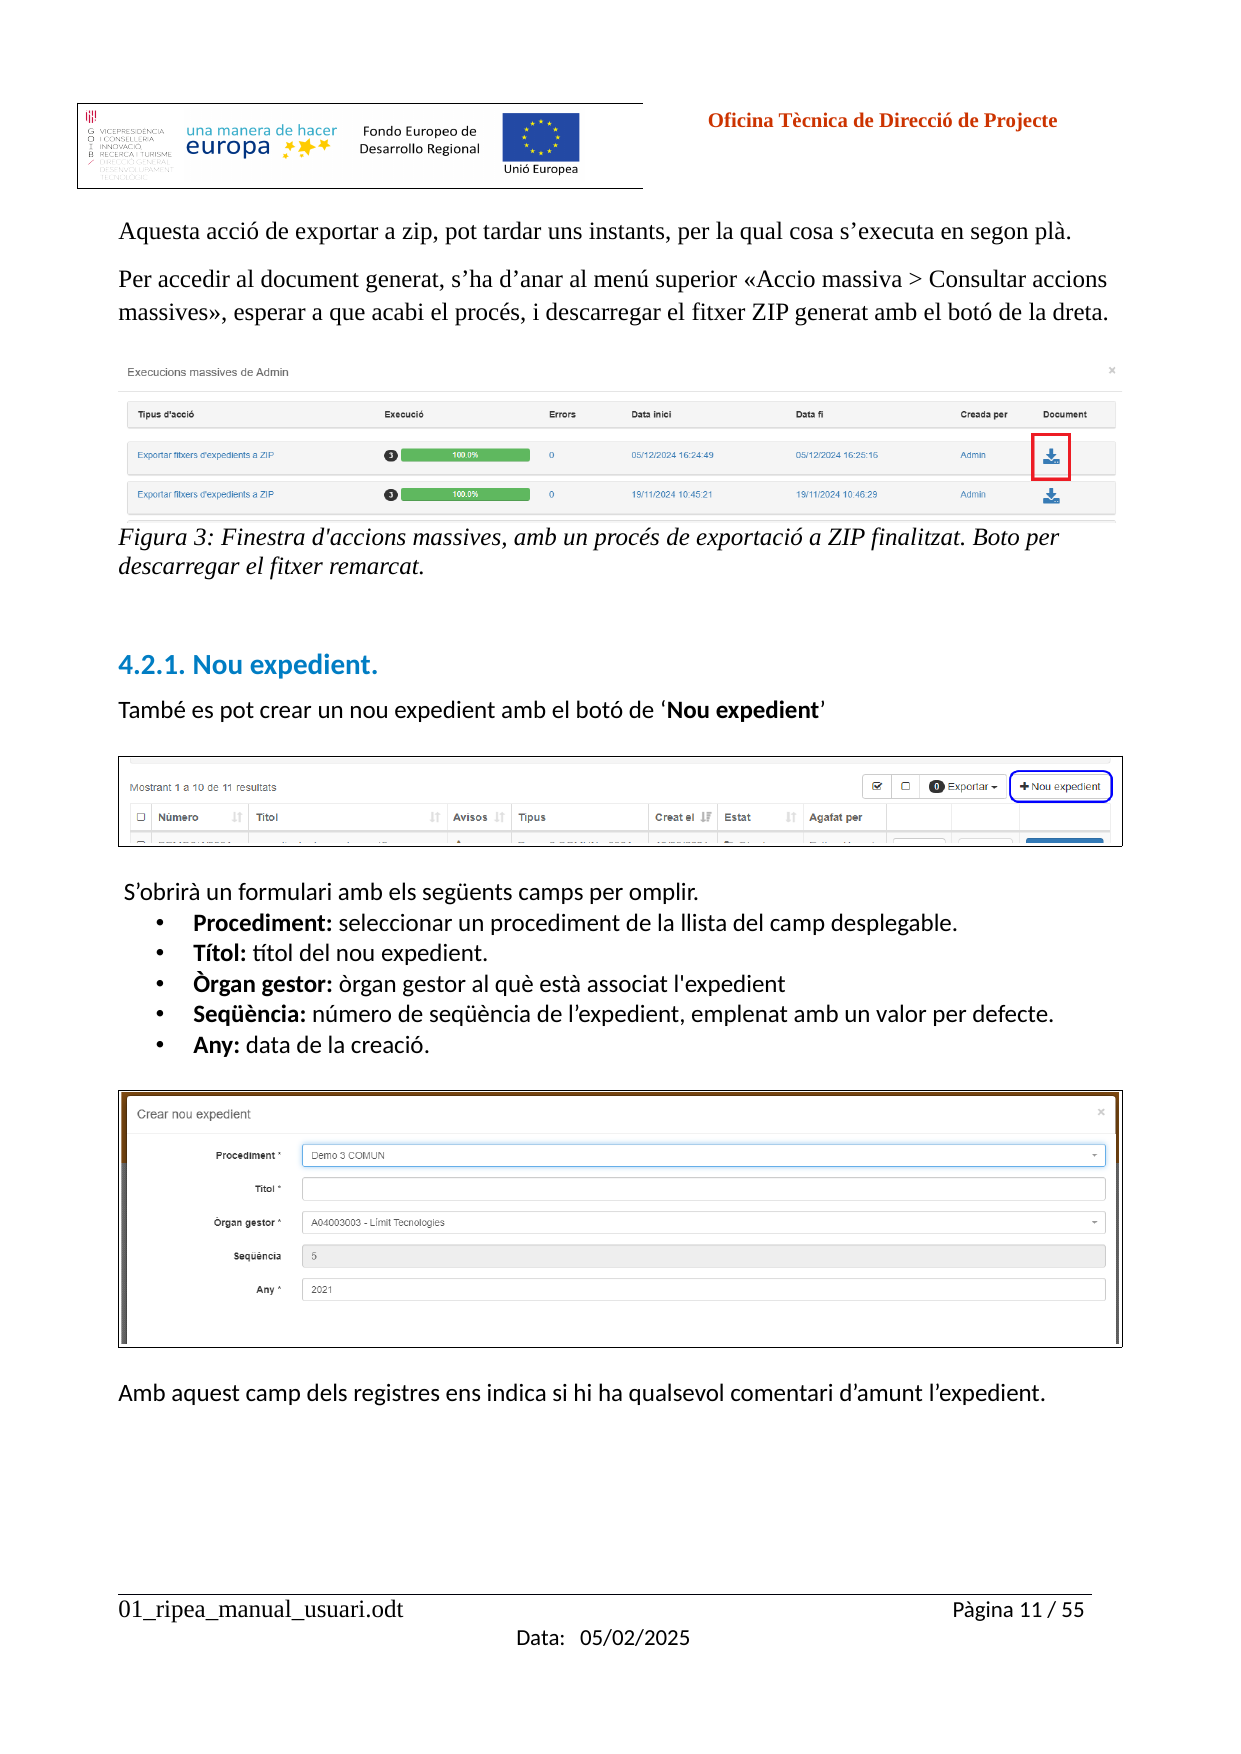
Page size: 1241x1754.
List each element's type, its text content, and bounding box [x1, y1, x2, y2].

text Amb aquest camp dels registres ens indica si hi ha qualsevol comentari d’amunt l’expedient. [118, 1377, 1122, 1408]
list Seqüència: número de seqüència de l’expedient, emplenat amb un valor per defecte. [156, 998, 1122, 1029]
picture [121, 758, 1119, 843]
picture [118, 357, 1123, 523]
text Figura 3: Finestra d'accions massives, amb un procés de exportació a ZIP finalitzat. Boto per descarregar el fitxer remarcat. [118, 523, 1122, 580]
list Òrgan gestor: òrgan gestor al què està associat l'expedient [156, 968, 1122, 998]
text Aquesta acció de exportar a zip, pot tardar uns instants, per la qual cosa s’executa en segon plà. [118, 216, 1122, 245]
list Títol: títol del nou expedient. [156, 937, 1122, 968]
text S’obrirà un formulari amb els següents camps per omplir. [118, 876, 1122, 907]
list Any: data de la creació. [156, 1029, 1122, 1059]
subtitle 4.2.1. Nou expedient. [118, 646, 1122, 682]
text També es pot crear un nou expedient amb el botó de ‘Nou expedient’ [118, 694, 1122, 725]
text Per accedir al document generat, s’ha d’anar al menú superior «Accio massiva > Consultar accions massives», esperar a que acabi el procés, i descarregar el fitxer ZIP generat amb el botó de la dreta. [118, 264, 1122, 326]
picture [121, 1092, 1119, 1344]
picture [82, 108, 178, 182]
list Procediment: seleccionar un procediment de la llista del camp desplegable. [156, 907, 1122, 937]
picture [184, 108, 585, 182]
